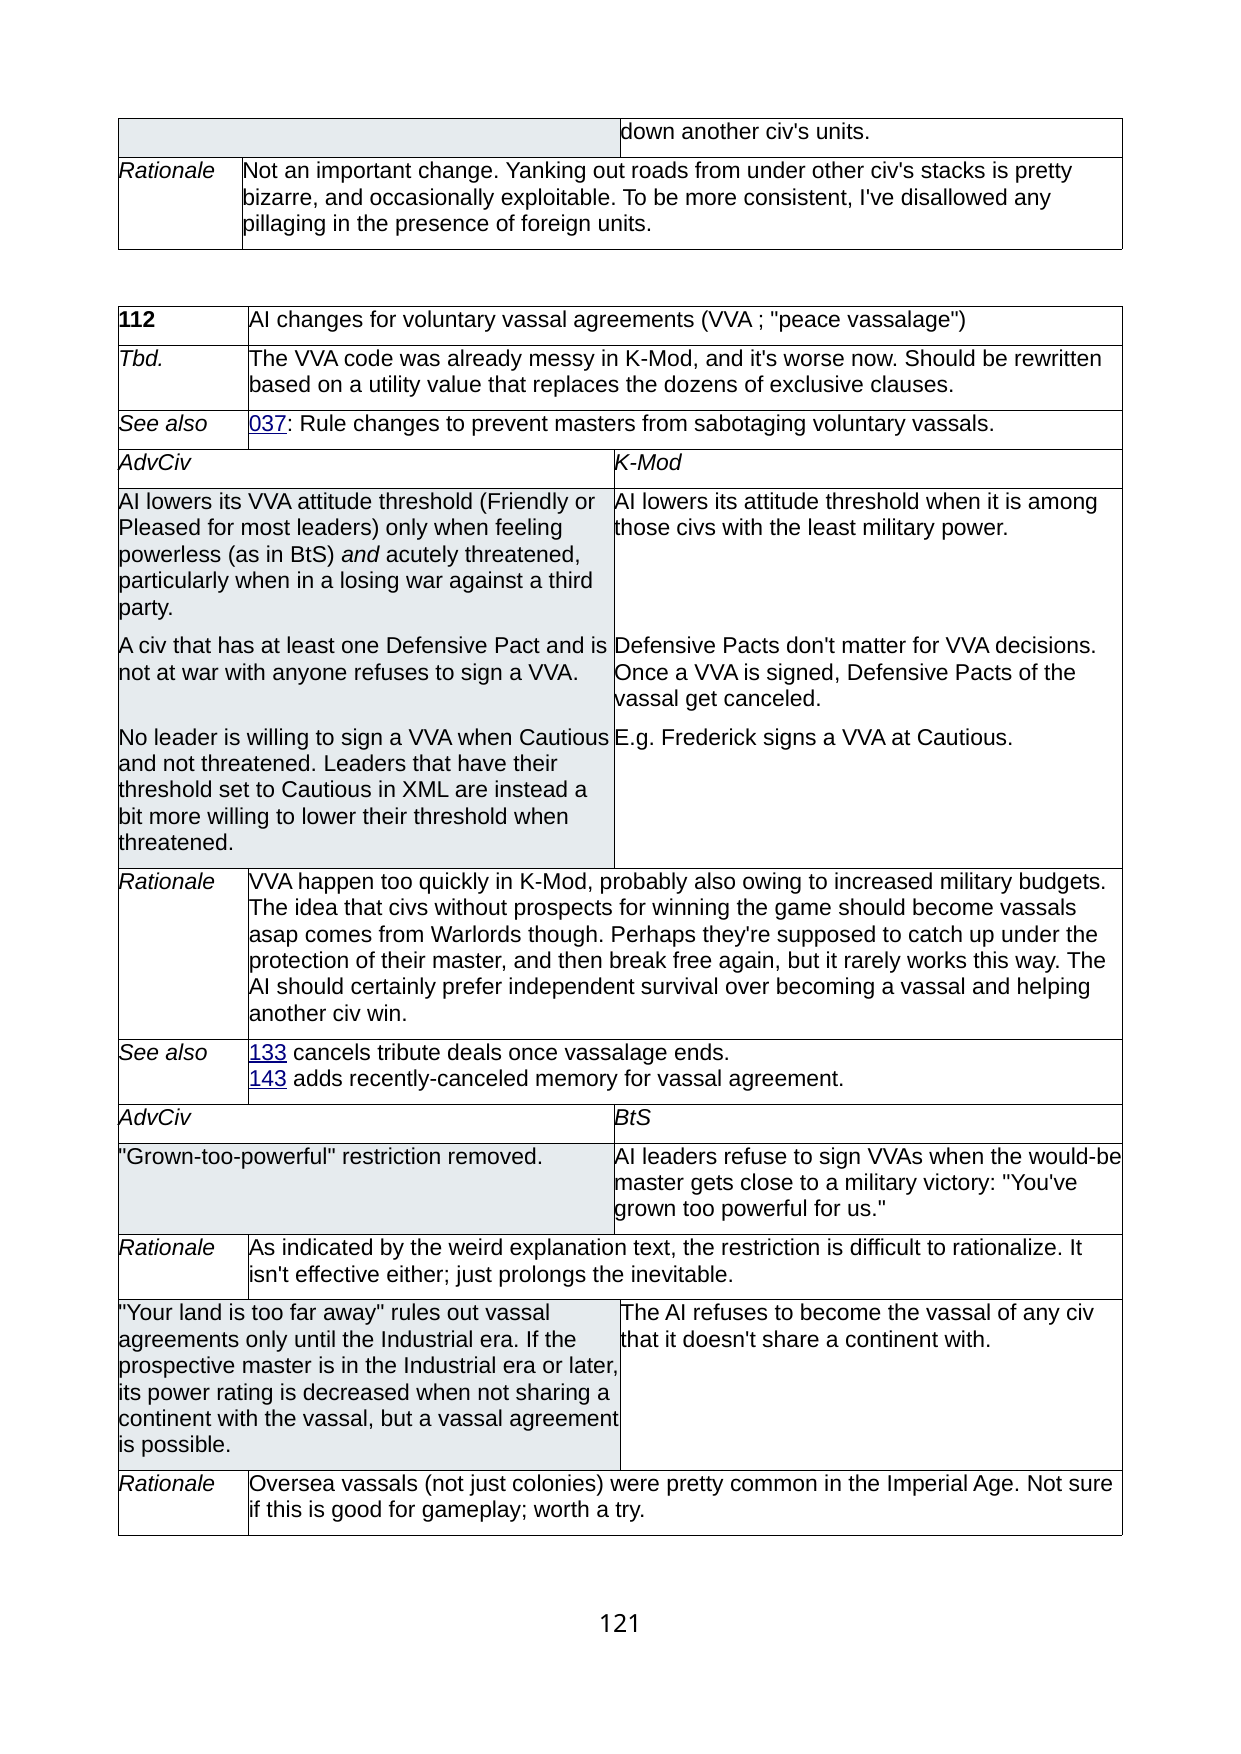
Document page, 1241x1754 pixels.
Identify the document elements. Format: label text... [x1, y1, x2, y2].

table_cell AdvCiv [119, 1105, 614, 1142]
table_cell Oversea vassals (not just colonies) were pretty common in the Imperial Age. Not sure if this is good for gameplay; worth a try. [249, 1471, 1122, 1535]
table_cell AI lowers its VVA attitude threshold (Friendly or Pleased for most leaders) only when feeling powerless (as in BtS) and acutely threatened, particularly when in a losing war against a third party. A civ that has at least one Defensive Pact and is not at war with anyone refuses to sign a VVA. No leader is willing to sign a VVA when Cautious and not threatened. Leaders that have their threshold set to Cautious in XML are instead a bit more willing to lower their threshold when threatened. [119, 489, 614, 868]
table_cell 037: Rule changes to prevent masters from sabotaging voluntary vassals. [249, 411, 1122, 449]
table_cell AI leaders refuse to sign VVAs when the would-be master gets close to a military victory: "You've grown too powerful for us." [615, 1144, 1122, 1234]
table_cell BtS [615, 1105, 1122, 1142]
table_cell [119, 119, 620, 157]
table_cell See also [119, 1040, 248, 1104]
table_cell The VVA code was already messy in K-Mod, and it's worse now. Should be rewritten based on a utility value that replaces the dozens of exclusive clauses. [249, 346, 1122, 410]
table_cell The AI refuses to become the vassal of any civ that it doesn't share a continent with. [621, 1300, 1122, 1470]
table_cell Rationale [119, 1471, 248, 1535]
table_cell Rationale [119, 1235, 248, 1299]
table_header AI changes for voluntary vassal agreements (VVA ; "peace vassalage") [249, 307, 1122, 345]
table_cell "Grown-too-powerful" restriction removed. [119, 1144, 614, 1234]
table_cell down another civ's units. [621, 119, 1122, 157]
table_cell Tbd. [119, 346, 248, 410]
table_cell K-Mod [615, 450, 1122, 488]
table_cell "Your land is too far away" rules out vassal agreements only until the Industrial era. If the prospective master is in the Industrial era or later, its power rating is decreased when not sharing a continent with the vassal, but a vassal agreement is possible. [119, 1300, 620, 1470]
table_cell 133 cancels tribute deals once vassalage ends. 143 adds recently-canceled memory for vassal agreement. [249, 1040, 1122, 1104]
table_cell Rationale [119, 158, 242, 248]
table_cell Not an important change. Yanking out roads from under other civ's stacks is pretty bizarre, and occasionally exploitable. To be more consistent, I've disallowed any pillaging in the presence of foreign units. [243, 158, 1122, 248]
table_cell AI lowers its attitude threshold when it is among those civs with the least military power. Defensive Pacts don't matter for VVA decisions. Once a VVA is signed, Defensive Pacts of the vassal get canceled. E.g. Frederick signs a VVA at Cautious. [615, 489, 1122, 868]
table_cell Rationale [119, 869, 248, 1038]
table_cell See also [119, 411, 248, 449]
table_cell VVA happen too quickly in K-Mod, probably also owing to increased military budgets. The idea that civs without prospects for winning the game should become vassals asap comes from Warlords though. Perhaps they're supposed to catch up under the protection of their master, and then break free again, but it rarely works this way. The AI should certainly prefer independent survival over becoming a vassal and helping another civ win. [249, 869, 1122, 1038]
table_cell As indicated by the weird explanation text, the restriction is difficult to rationalize. It isn't effective either; just prolongs the inevitable. [249, 1235, 1122, 1299]
table_cell AdvCiv [119, 450, 614, 488]
table_header 112 [119, 307, 248, 345]
